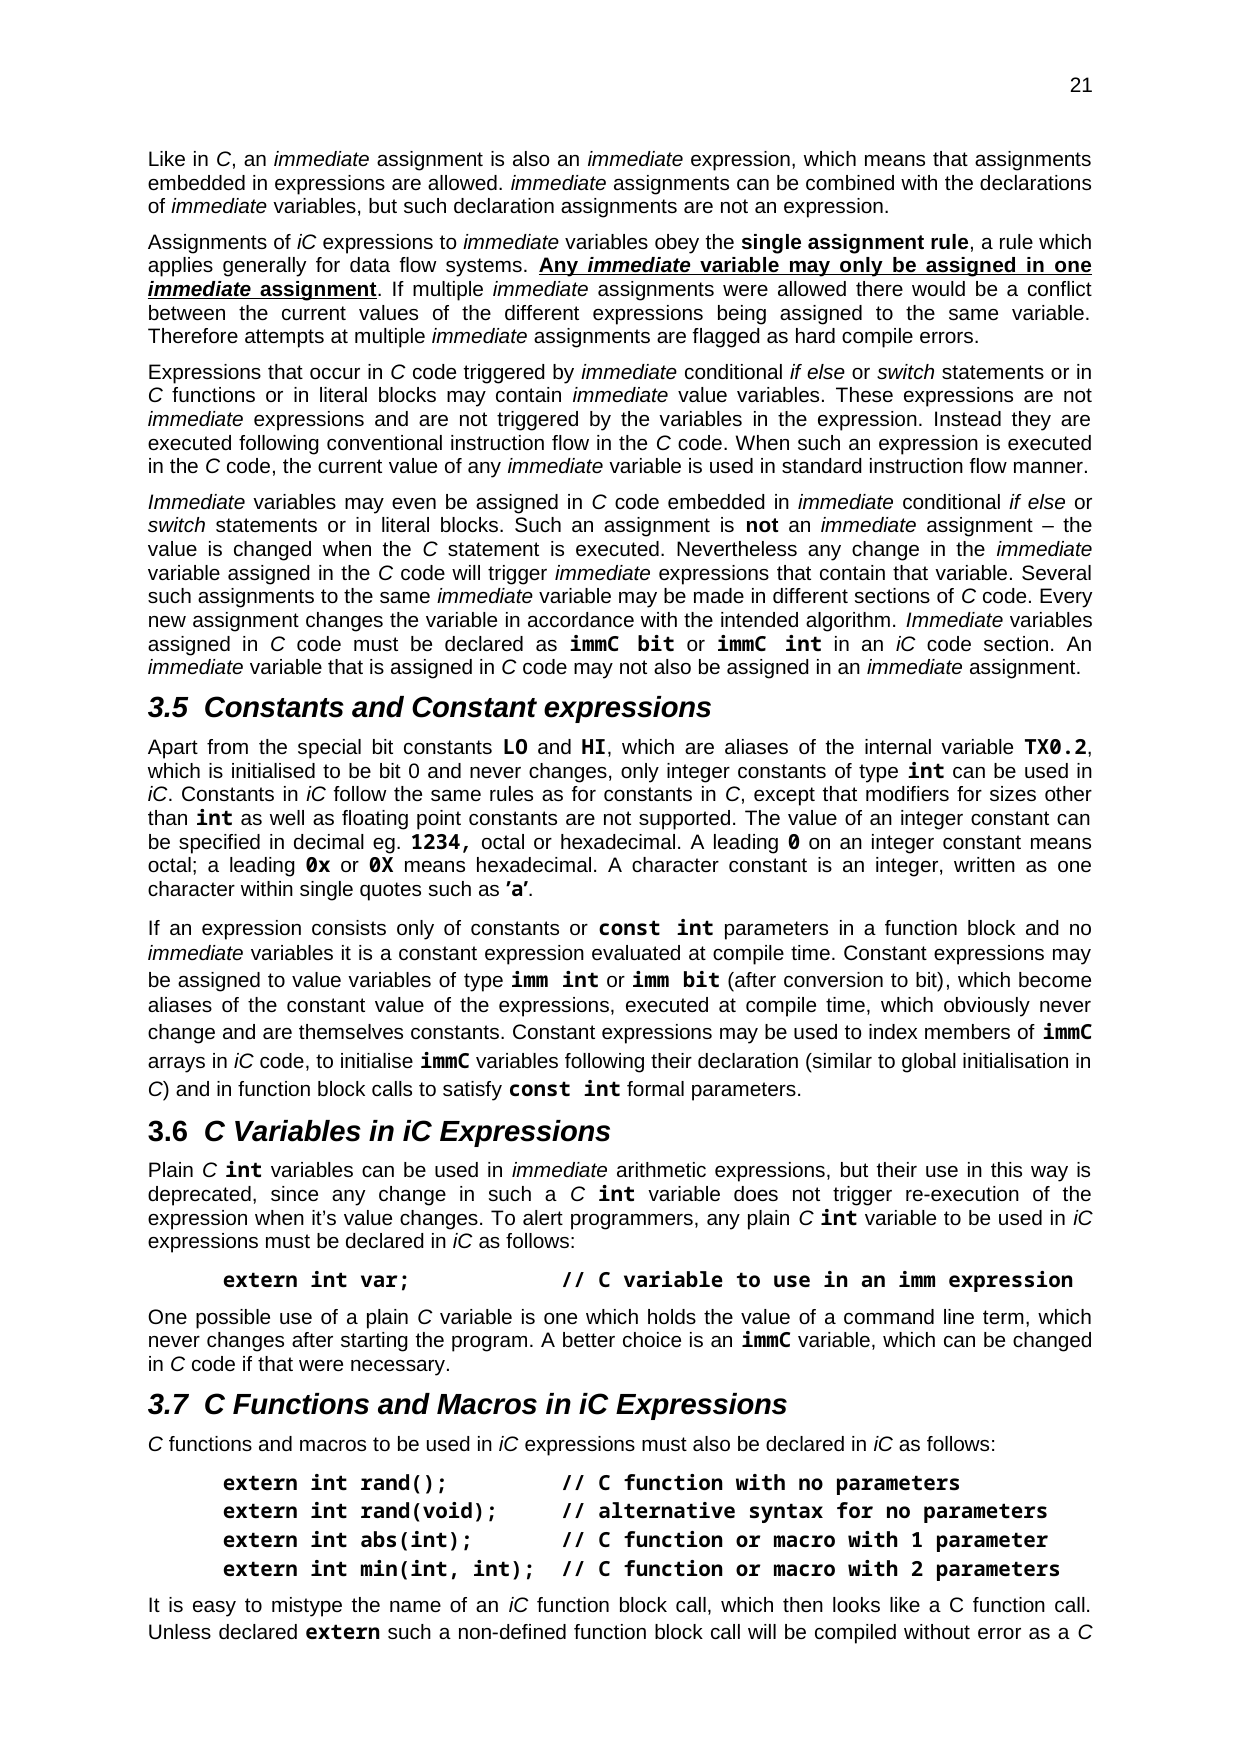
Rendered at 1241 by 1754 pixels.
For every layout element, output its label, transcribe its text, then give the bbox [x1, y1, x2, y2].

subtitle Constants and Constant expressions [148, 691, 1092, 724]
subtitle C Functions and Macros in iC Expressions [148, 1388, 1092, 1421]
text One possible use of a plain C variable is one which holds the value of a command line term, which never changes after starting the program. A better choice is an immC variable, which can be changed in C code if that were necessary. [148, 1305, 1092, 1376]
text C functions and macros to be used in iC expressions must also be declared in iC as follows: [148, 1432, 1092, 1456]
text Immediate variables may even be assigned in C code embedded in immediate conditional if else or switch statements or in literal blocks. Such an assignment is not an immediate assignment – the value is changed when the C statement is executed. Nevertheless any change in the immediate variable assigned in the C code will trigger immediate expressions that contain that variable. Several such assignments to the same immediate variable may be made in different sections of C code. Every new assignment changes the variable in accordance with the intended algorithm. Immediate variables assigned in C code must be declared as immC bit or immC int in an iC code section. An immediate variable that is assigned in C code may not also be assigned in an immediate assignment. [148, 490, 1092, 679]
text Apart from the special bit constants LO and HI, which are aliases of the internal variable TX0.2, which is initialised to be bit 0 and never changes, only integer constants of type int can be used in iC. Constants in iC follow the same rules as for constants in C, except that modifiers for sizes other than int as well as floating point constants are not supported. The value of an integer constant can be specified in decimal eg. 1234, octal or hexadecimal. A leading 0 on an integer constant means octal; a leading 0x or 0X means hexadecimal. A character constant is an integer, written as one character within single quotes such as ʹaʹ. [148, 736, 1092, 901]
text Assignments of iC expressions to immediate variables obey the single assignment rule, a rule which applies generally for data flow systems. Any immediate variable may only be assigned in one immediate assignment. If multiple immediate assignments were allowed there would be a conflict between the current values of the different expressions being assigned to the same variable. Therefore attempts at multiple immediate assignments are flagged as hard compile errors. [148, 230, 1092, 349]
text Plain C int variables can be used in immediate arithmetic expressions, but their use in this way is deprecated, since any change in such a C int variable does not trigger re-execution of the expression when it’s value changes. To alert programmers, any plain C int variable to be used in iC expressions must be declared in iC as follows: [148, 1159, 1092, 1253]
text It is easy to mistype the name of an iC function block call, which then looks like a C function call. Unless declared extern such a non-defined function block call will be compiled without error as a C [148, 1594, 1092, 1646]
text If an expression consists only of constants or const int parameters in a function block and no immediate variables it is a constant expression evaluated at compile time. Constant expressions may be assigned to value variables of type imm int or imm bit (after conversion to bit), which become aliases of the constant value of the expressions, executed at compile time, which obviously never change and are themselves constants. Constant expressions may be used to index members of immC arrays in iC code, to initialise immC variables following their declaration (similar to global initialisation in C) and in function block calls to satisfy const int formal parameters. [148, 913, 1092, 1103]
text Expressions that occur in C code triggered by immediate conditional if else or switch statements or in C functions or in literal blocks may contain immediate value variables. These expressions are not immediate expressions and are not triggered by the variables in the expression. Instead they are executed following conventional instruction flow in the C code. When such an expression is executed in the C code, the current value of any immediate variable is used in standard instruction flow manner. [148, 360, 1092, 479]
text extern int rand(); // C function with no parameters extern int rand(void); // alternative syntax for no parameters extern int abs(int); // C function or macro with 1 parameter extern int min(int, int); // C function or macro with 2 parameters [223, 1468, 1092, 1582]
text Like in C, an immediate assignment is also an immediate expression, which means that assignments embedded in expressions are allowed. immediate assignments can be combined with the declarations of immediate variables, but such declaration assignments are not an expression. [148, 148, 1092, 219]
text extern int var; // C variable to use in an imm expression [223, 1265, 1092, 1294]
subtitle C Variables in iC Expressions [148, 1114, 1092, 1147]
